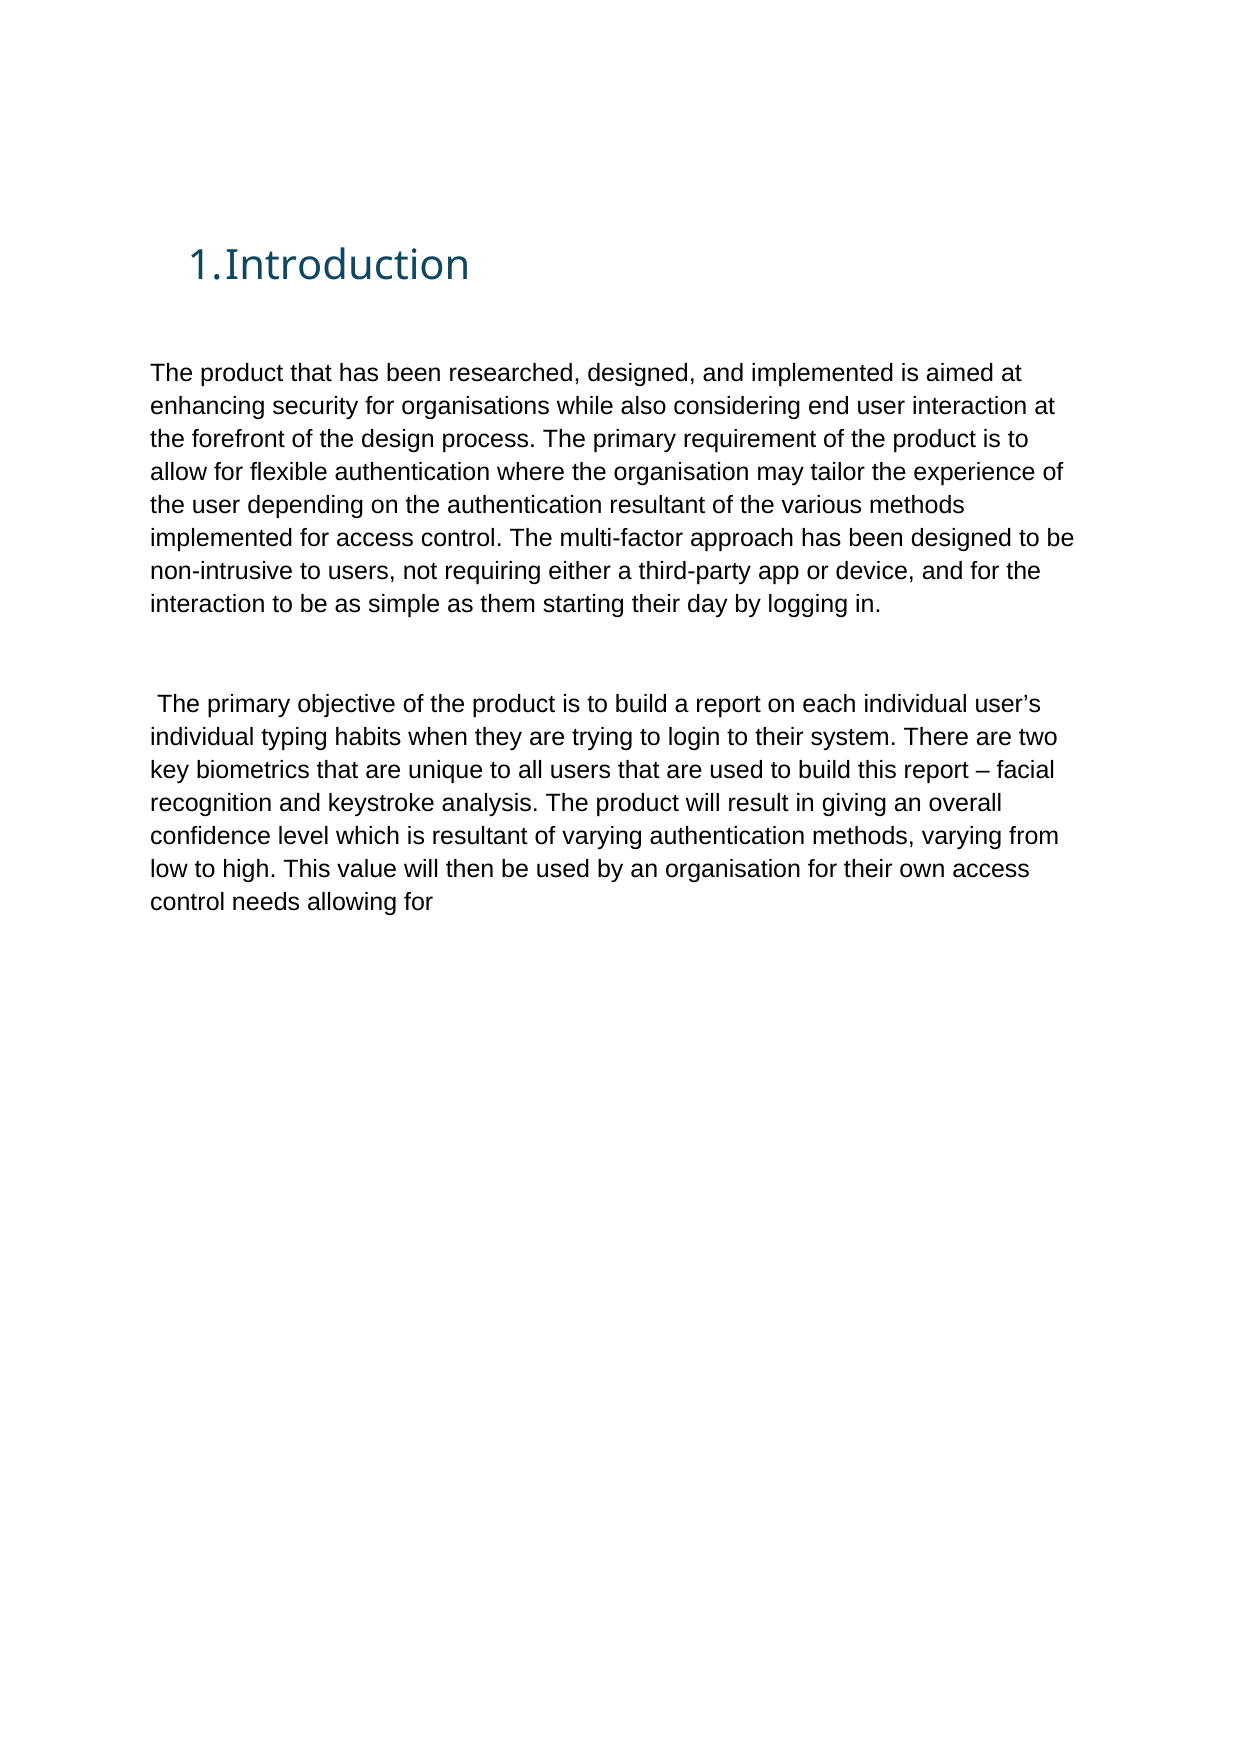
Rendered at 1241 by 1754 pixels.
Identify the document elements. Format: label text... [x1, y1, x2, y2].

text The primary objective of the product is to build a report on each individual user’s individual typing habits when they are trying to login to their system. There are two key biometrics that are unique to all users that are used to build this report – facial recognition and keystroke analysis. The product will result in giving an overall confidence level which is resultant of varying authentication methods, varying from low to high. This value will then be used by an organisation for their own access control needs allowing for [150, 689, 1090, 916]
text The product that has been researched, designed, and implemented is aimed at enhancing security for organisations while also considering end user interaction at the forefront of the design process. The primary requirement of the product is to allow for flexible authentication where the organisation may tailor the experience of the user depending on the authentication resultant of the various methods implemented for access control. The multi-factor approach has been designed to be non-intrusive to users, not requiring either a third-party app or device, and for the interaction to be as simple as them starting their day by logging in. [150, 358, 1090, 618]
subtitle Introduction [187, 235, 1090, 292]
